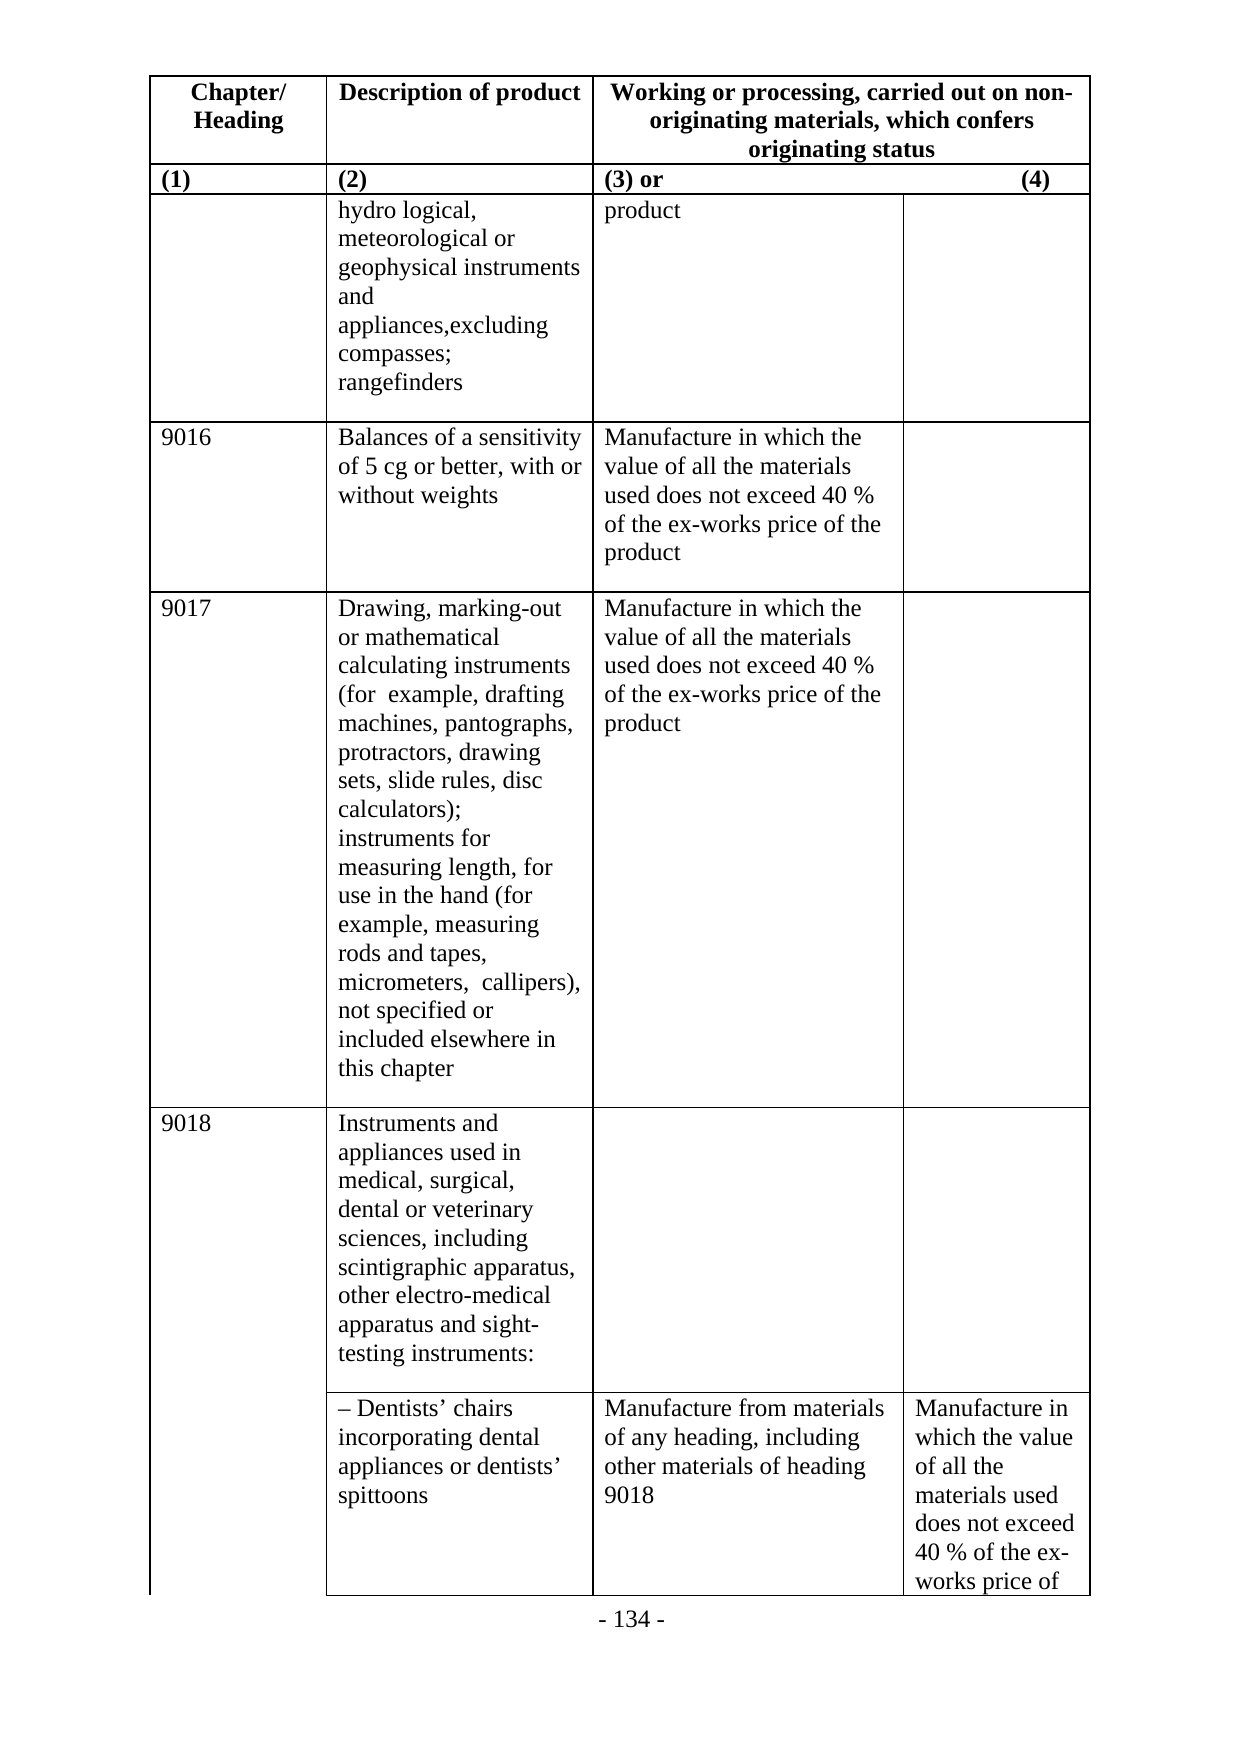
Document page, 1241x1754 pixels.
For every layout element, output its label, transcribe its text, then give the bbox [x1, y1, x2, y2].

table_cell [904, 423, 1089, 591]
table_cell (2) [327, 165, 592, 193]
table_cell [151, 195, 326, 421]
table_cell – Dentists’ chairs incorporating dental appliances or dentists’ spittoons [327, 1393, 592, 1595]
table_cell Instruments and appliances used in medical, surgical, dental or veterinary sciences, including scintigraphic apparatus, other electro-medical apparatus and sight-testing instruments: [327, 1108, 592, 1392]
table_cell Balances of a sensitivity of 5 cg or better, with or without weights [327, 423, 592, 591]
table_cell (1) [151, 165, 326, 193]
table_cell Manufacture in which the value of all the materials used does not exceed 40 % of the ex-works price of [904, 1393, 1089, 1595]
table_cell Manufacture from materials of any heading, including other materials of heading 9018 [594, 1393, 903, 1595]
table_cell hydro­ logical, meteorological or geophysical instruments and appliances,excluding compasses; rangefinders [327, 195, 592, 421]
table_header Description of product [327, 77, 592, 163]
table_cell 9016 [151, 423, 326, 591]
table_cell [904, 1108, 1089, 1392]
table_cell 9018 [151, 1108, 326, 1392]
table_cell [594, 1108, 903, 1392]
table_cell Drawing, marking-out or mathematical calculating instruments (for example, drafting machines, pantographs, protractors, drawing sets, slide rules, disc calculators); instruments for measuring length, for use in the hand (for example, measuring rods and tapes, micrometers, callipers), not specified or included elsewhere in this chapter [327, 593, 592, 1107]
table_header Chapter/Heading [151, 77, 326, 163]
table_cell [904, 195, 1089, 421]
table_cell (3) or (4) [594, 165, 1089, 193]
table_cell Manufacture in which the value of all the materials used does not exceed 40 % of the ex-works price of the product [594, 423, 903, 591]
table_cell product [594, 195, 903, 421]
table_header Working or processing, carried out on non-originating materials, which confers originating status [594, 77, 1089, 163]
table_cell 9017 [151, 593, 326, 1107]
table_cell [904, 593, 1089, 1107]
table_cell [151, 1392, 326, 1595]
table_cell Manufacture in which the value of all the materials used does not exceed 40 % of the ex-works price of the product [594, 593, 903, 1107]
